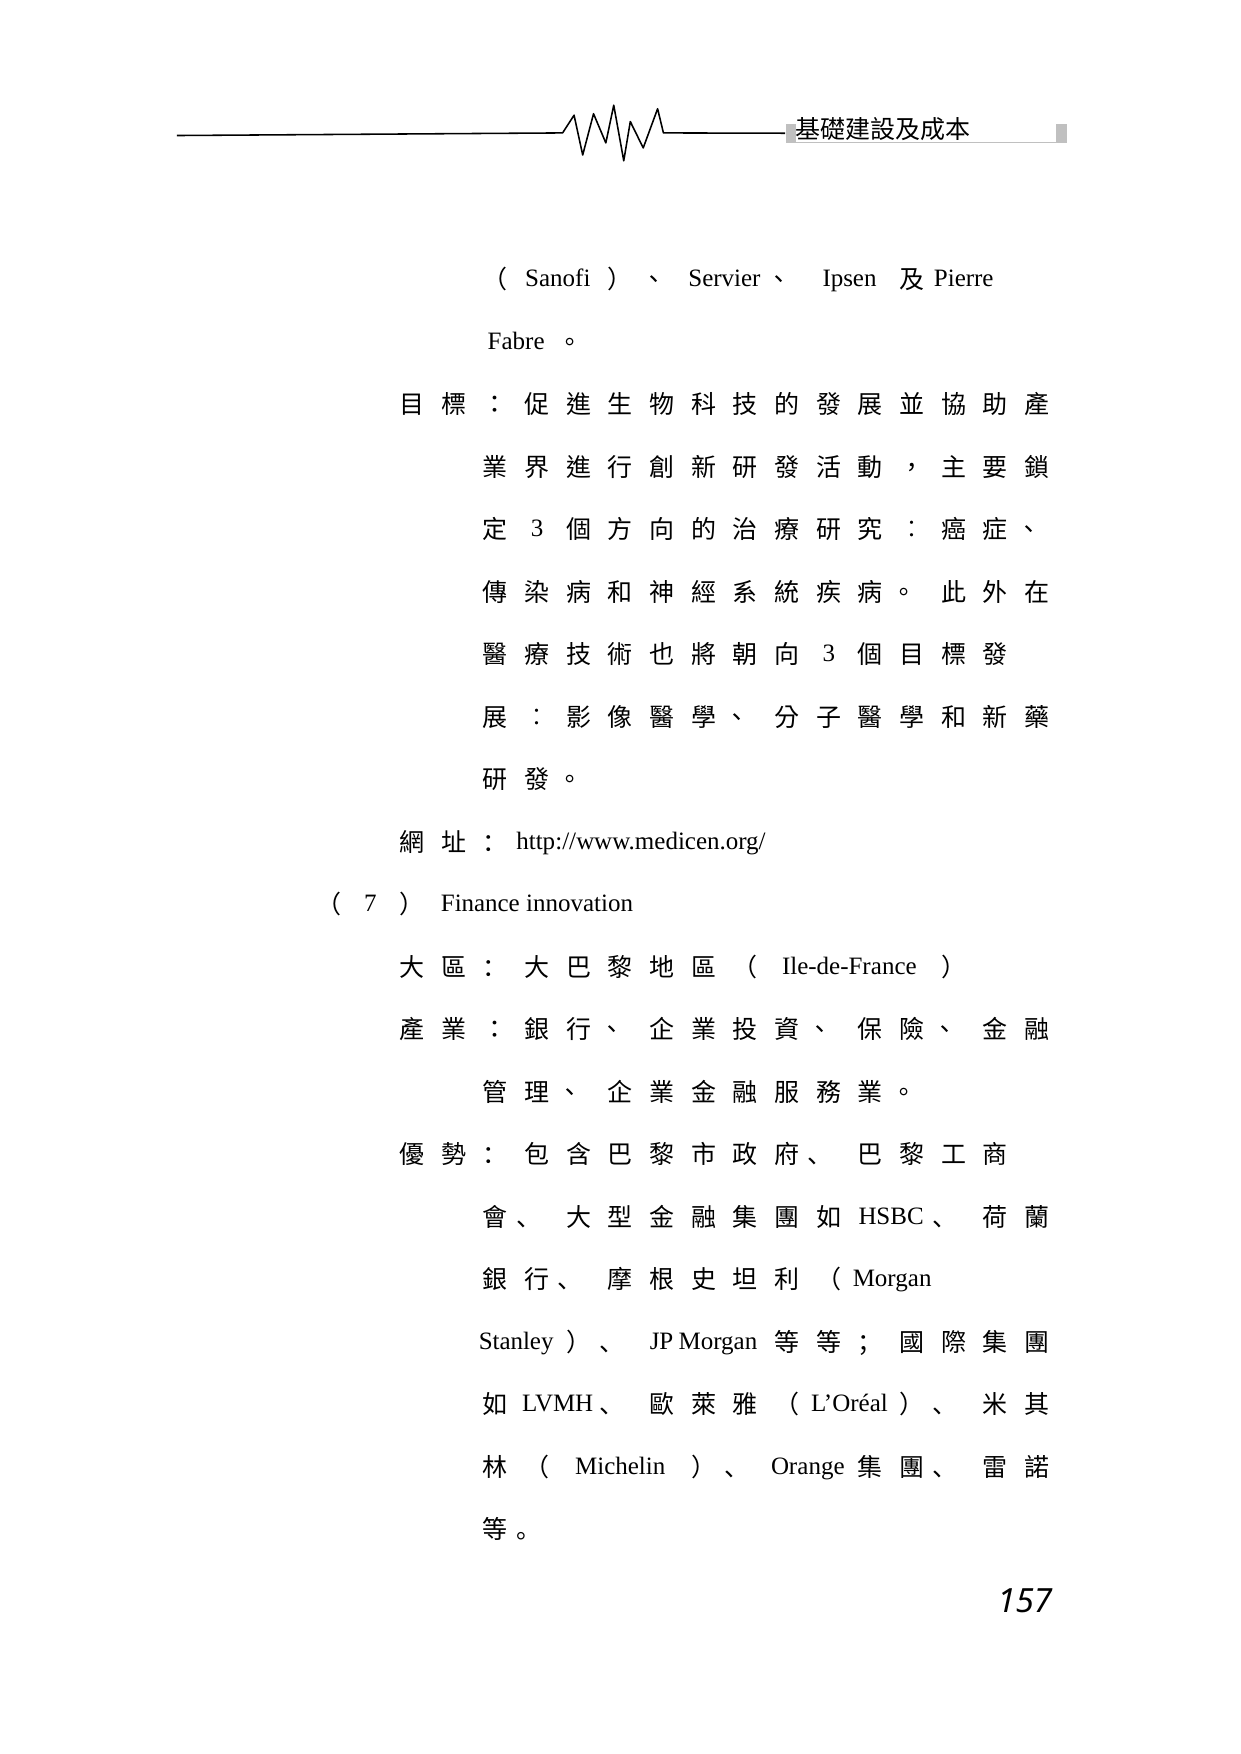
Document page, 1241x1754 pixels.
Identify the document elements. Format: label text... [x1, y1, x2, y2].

text 大區：大巴黎地區（Ile-de-France） [367, 924, 1058, 986]
text 目標：促進生物科技的發展並協助產業界進行創新研發活動，主要鎖定3個方向的治療研究︰癌症、傳染病和神經系統疾病。此外在醫療技術也將朝向3個目標發展︰影像醫學、分子醫學和新藥研發。 [367, 361, 1058, 799]
text 網址：http://www.medicen.org/ [367, 799, 1058, 861]
text （7）Finance innovation [306, 861, 1058, 924]
text 產業：銀行、企業投資、保險、金融管理、企業金融服務業。 [367, 986, 1058, 1111]
text 優勢：包含巴黎市政府、巴黎工商會、大型金融集團如HSBC、荷蘭銀行、摩根史坦利（Morgan Stanley）、JP Morgan等等；國際集團如LVMH、歐萊雅（L’Oréal）、米其林（Michelin）、Orange集團、雷諾等。 [367, 1111, 1058, 1549]
text （Sanofi）、Servier、Ipsen及Pierre Fabre。 [367, 236, 1058, 361]
